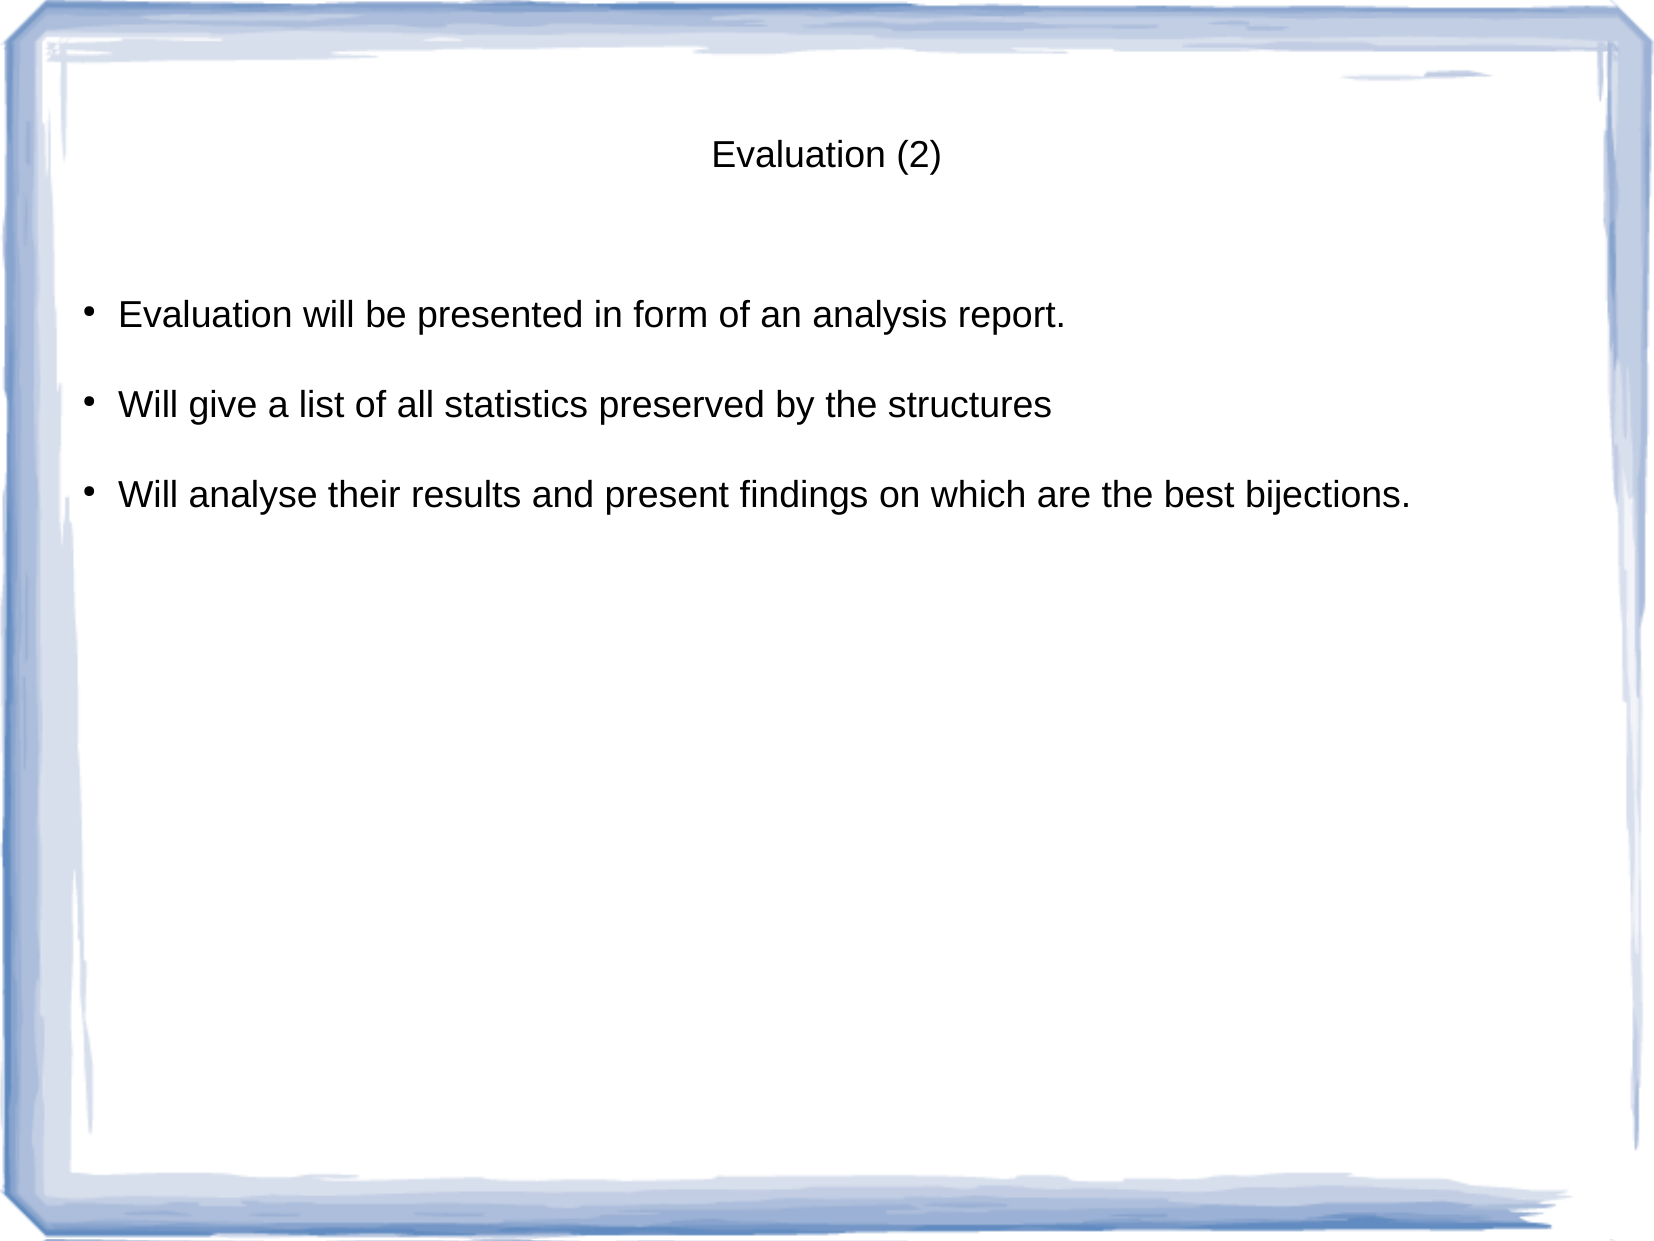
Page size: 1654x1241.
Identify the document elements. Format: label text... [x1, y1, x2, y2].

text_box Evaluation will be presented in form of an analysis report. Will give a list of all statistics preserved by the structures Will analyse their results and present findings on which are the best bijections. [82, 290, 1538, 1010]
text_box Evaluation (2) [82, 49, 1571, 257]
picture [0, 0, 1654, 1241]
